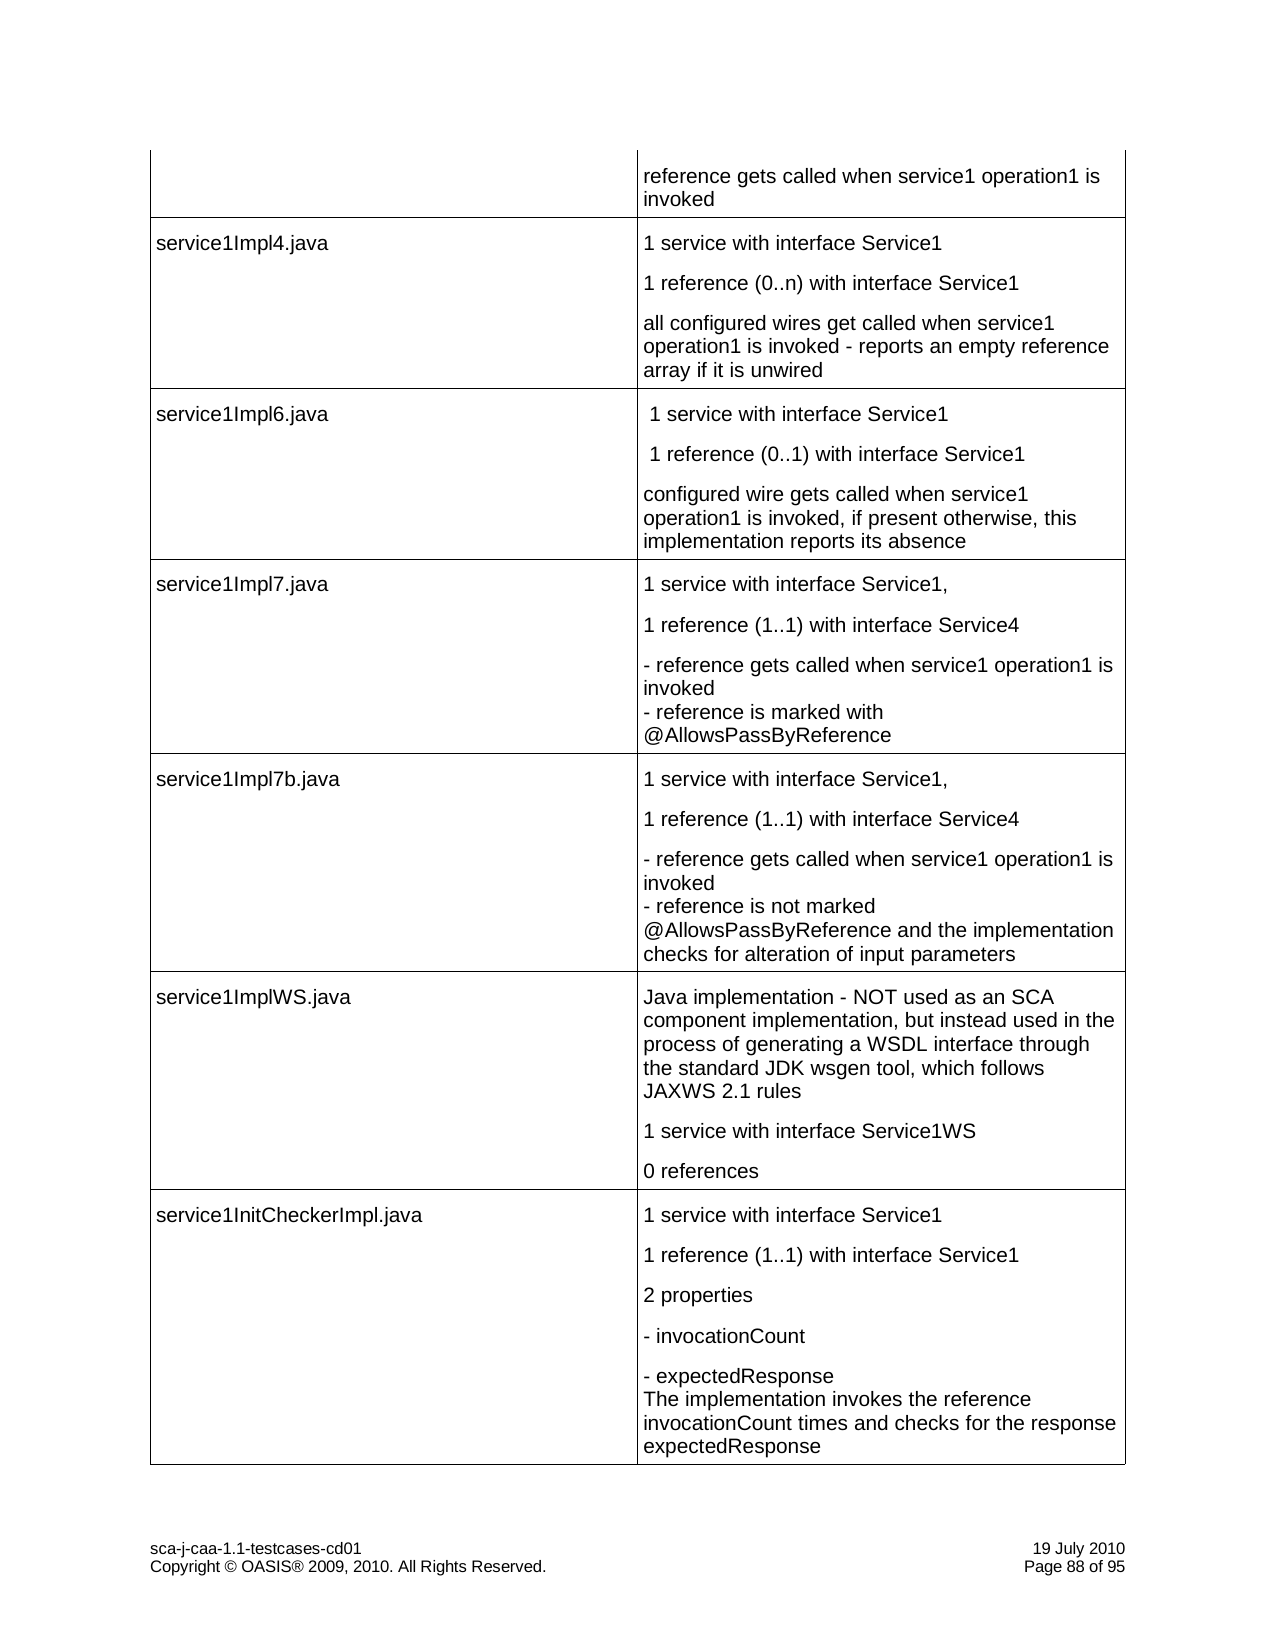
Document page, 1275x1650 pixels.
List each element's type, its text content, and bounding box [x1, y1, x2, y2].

table_cell 1 service with interface Service1, 1 reference (1..1) with interface Service4 - reference gets called when service1 operation1 is invoked - reference is marked with @AllowsPassByReference [638, 560, 1125, 753]
table_cell 1 service with interface Service1, 1 reference (1..1) with interface Service4 - reference gets called when service1 operation1 is invoked - reference is not marked @AllowsPassByReference and the implementation checks for alteration of input parameters [638, 754, 1125, 971]
table_cell service1ImplWS.java [151, 972, 637, 1189]
table_cell 1 service with interface Service1 1 reference (1..1) with interface Service1 2 properties - invocationCount - expectedResponse The implementation invokes the reference invocationCount times and checks for the response expectedResponse [638, 1190, 1125, 1464]
table_cell 1 service with interface Service1 1 reference (0..1) with interface Service1 configured wire gets called when service1 operation1 is invoked, if present otherwise, this implementation reports its absence [638, 389, 1125, 559]
table_cell reference gets called when service1 operation1 is invoked [638, 150, 1125, 217]
table_cell service1Impl7b.java [151, 754, 637, 971]
table_cell service1InitCheckerImpl.java [151, 1190, 637, 1464]
table_cell service1Impl4.java [151, 218, 637, 388]
table_cell service1Impl7.java [151, 560, 637, 753]
table_cell Java implementation - NOT used as an SCA component implementation, but instead used in the process of generating a WSDL interface through the standard JDK wsgen tool, which follows JAXWS 2.1 rules 1 service with interface Service1WS 0 references [638, 972, 1125, 1189]
table_cell service1Impl6.java [151, 389, 637, 559]
table_cell 1 service with interface Service1 1 reference (0..n) with interface Service1 all configured wires get called when service1 operation1 is invoked - reports an empty reference array if it is unwired [638, 218, 1125, 388]
table_cell [151, 150, 637, 217]
